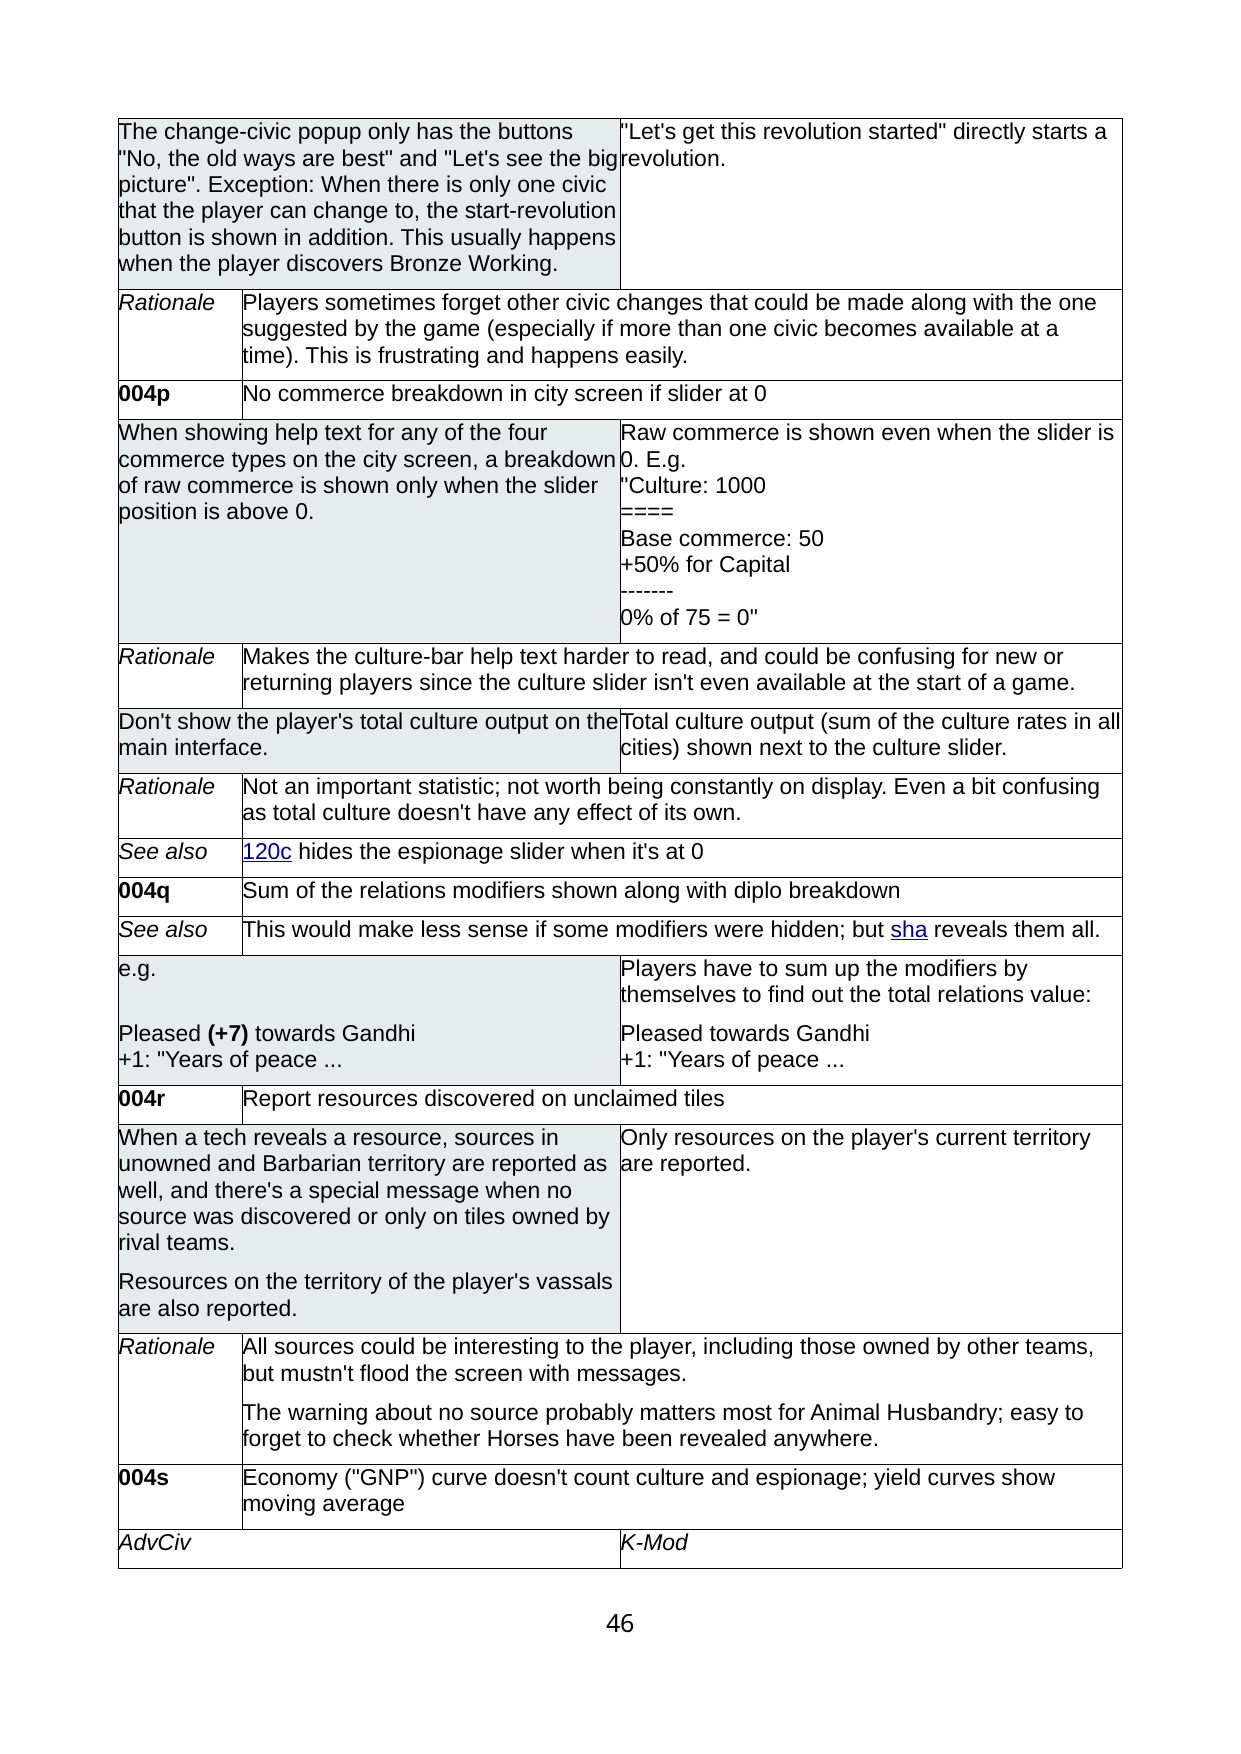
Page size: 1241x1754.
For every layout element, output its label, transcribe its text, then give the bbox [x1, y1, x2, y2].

table_cell This would make less sense if some modifiers were hidden; but sha reveals them all. [243, 917, 1122, 955]
table_cell Raw commerce is shown even when the slider is 0. E.g. "Culture: 1000 ==== Base commerce: 50 +50% for Capital ------- 0% of 75 = 0" [621, 420, 1122, 642]
table_cell See also [119, 839, 242, 877]
table_cell All sources could be interesting to the player, including those owned by other teams, but mustn't flood the screen with messages. The warning about no source probably matters most for Animal Husbandry; easy to forget to check whether Horses have been revealed anywhere. [243, 1334, 1122, 1463]
table_cell When showing help text for any of the four commerce types on the city screen, a breakdown of raw commerce is shown only when the slider position is above 0. [119, 420, 620, 642]
table_cell Players sometimes forget other civic changes that could be made along with the one suggested by the game (especially if more than one civic becomes available at a time). This is frustrating and happens easily. [243, 290, 1122, 380]
table_cell K-Mod [621, 1530, 1122, 1568]
table_cell When a tech reveals a resource, sources in unowned and Barbarian territory are reported as well, and there's a special message when no source was discovered or only on tiles owned by rival teams. Resources on the territory of the player's vassals are also reported. [119, 1125, 620, 1333]
table_cell The change-civic popup only has the buttons "No, the old ways are best" and "Let's see the big picture". Exception: When there is only one civic that the player can change to, the start-revolution button is shown in addition. This usually happens when the player discovers Bronze Working. [119, 119, 620, 289]
table_cell Rationale [119, 774, 242, 838]
table_cell 004s [119, 1465, 242, 1529]
table_cell Economy ("GNP") curve doesn't count culture and espionage; yield curves show moving average [243, 1465, 1122, 1529]
table_cell Don't show the player's total culture output on the main interface. [119, 709, 620, 773]
table_cell Total culture output (sum of the culture rates in all cities) shown next to the culture slider. [621, 709, 1122, 773]
table_cell Rationale [119, 644, 242, 708]
table_cell Makes the culture-bar help text harder to read, and could be confusing for new or returning players since the culture slider isn't even available at the start of a game. [243, 644, 1122, 708]
table_cell Only resources on the player's current territory are reported. [621, 1125, 1122, 1333]
table_cell Not an important statistic; not worth being constantly on display. Even a bit confusing as total culture doesn't have any effect of its own. [243, 774, 1122, 838]
table_cell 120c hides the espionage slider when it's at 0 [243, 839, 1122, 877]
table_cell 004p [119, 381, 242, 419]
table_cell Players have to sum up the modifiers by themselves to find out the total relations value: Pleased towards Gandhi +1: "Years of peace ... [621, 956, 1122, 1085]
table_cell No commerce breakdown in city screen if slider at 0 [243, 381, 1122, 419]
table_cell Rationale [119, 1334, 242, 1463]
table_cell 004r [119, 1086, 242, 1124]
table_cell e.g. Pleased (+7) towards Gandhi +1: "Years of peace ... [119, 956, 620, 1085]
table_cell Rationale [119, 290, 242, 380]
table_cell "Let's get this revolution started" directly starts a revolution. [621, 119, 1122, 289]
table_cell Report resources discovered on unclaimed tiles [243, 1086, 1122, 1124]
table_cell See also [119, 917, 242, 955]
table_cell AdvCiv [119, 1530, 620, 1568]
table_cell 004q [119, 878, 242, 916]
table_cell Sum of the relations modifiers shown along with diplo breakdown [243, 878, 1122, 916]
